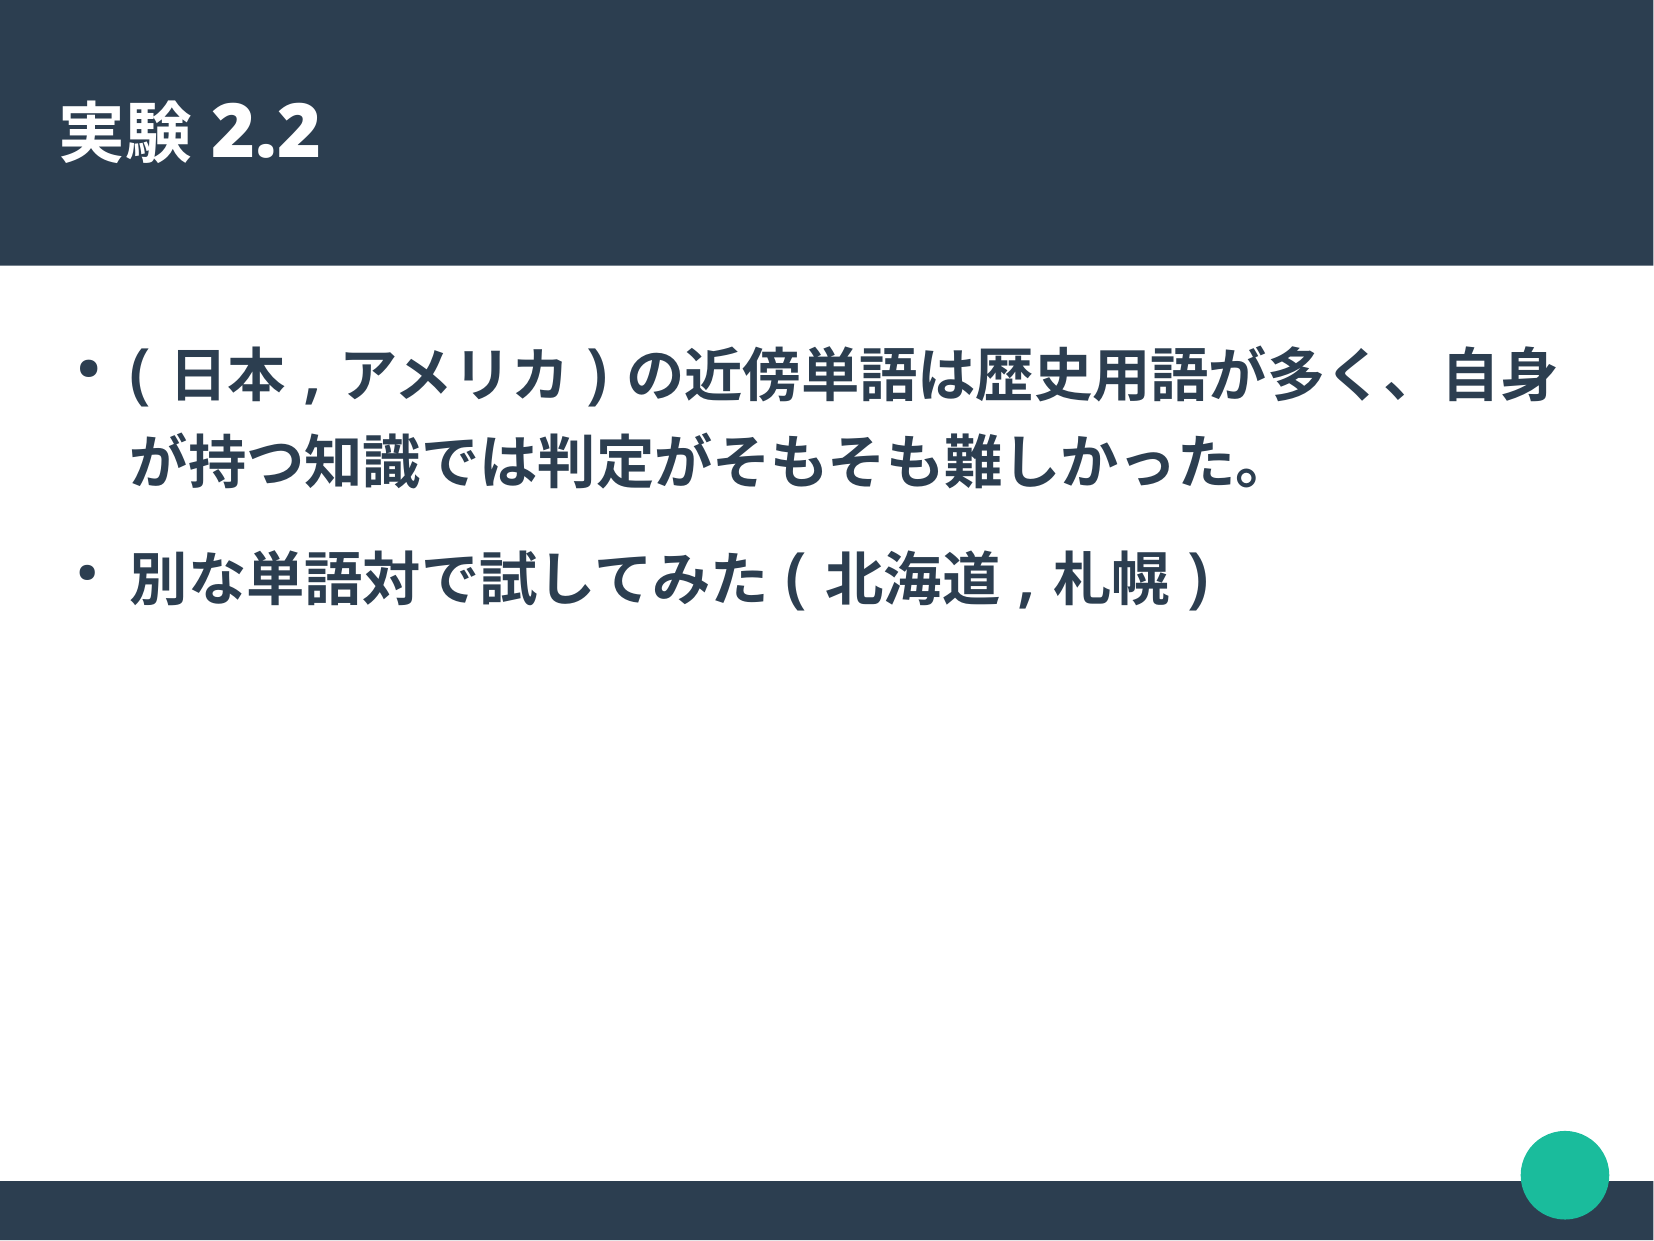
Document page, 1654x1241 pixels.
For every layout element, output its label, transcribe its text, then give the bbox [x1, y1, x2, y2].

list (日本,アメリカ)の近傍単語は歴史用語が多く、自身が持つ知識では判定がそもそも難しかった。 別な単語対で試してみた(北海道,札幌) [59, 324, 1595, 1152]
title 実験2.2 [59, 49, 1595, 207]
